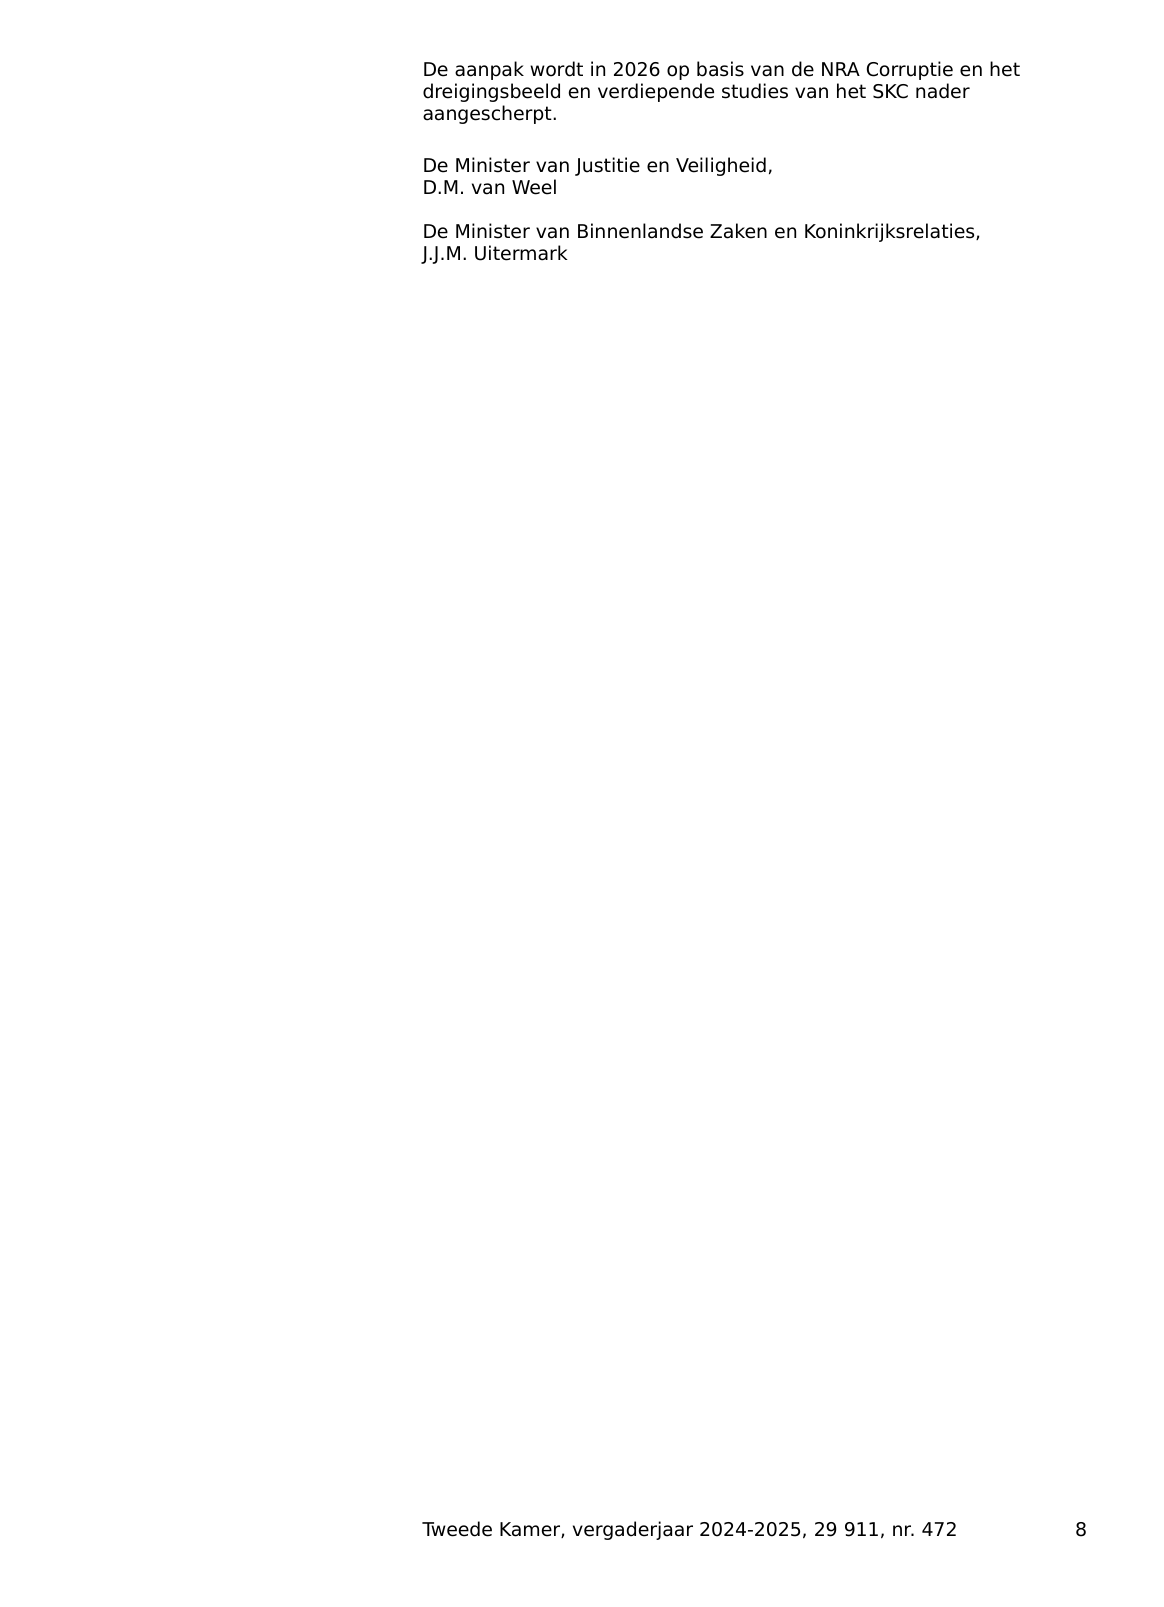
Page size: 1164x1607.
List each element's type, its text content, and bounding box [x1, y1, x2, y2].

text De Minister van Binnenlandse Zaken en Koninkrijksrelaties, J.J.M. Uitermark [422, 221, 1087, 265]
text De aanpak wordt in 2026 op basis van de NRA Corruptie en het dreigingsbeeld en verdiepende studies van het SKC nader aangescherpt. [422, 59, 1087, 125]
text De Minister van Justitie en Veiligheid, D.M. van Weel [422, 155, 1087, 199]
